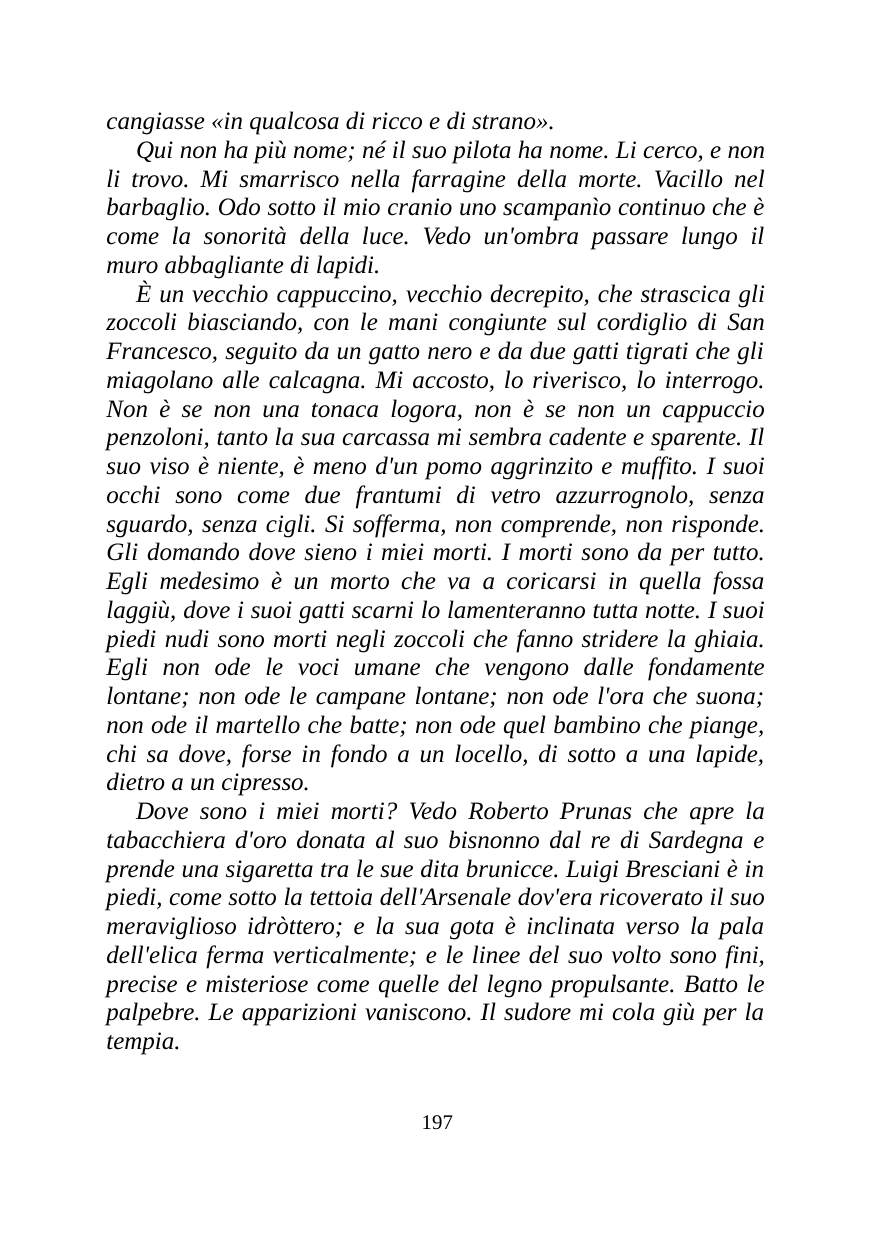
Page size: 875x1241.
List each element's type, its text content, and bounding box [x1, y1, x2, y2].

text Dove sono i miei morti? Vedo Roberto Prunas che apre la tabacchiera d'oro donata al suo bisnonno dal re di Sardegna e prende una sigaretta tra le sue dita brunicce. Luigi Bresciani è in piedi, come sotto la tettoia dell'Arsenale dov'era ricoverato il suo meraviglioso idròttero; e la sua gota è inclinata verso la pala dell'elica ferma verticalmente; e le linee del suo volto sono fini, precise e misteriose come quelle del legno propulsante. Batto le palpebre. Le apparizioni vaniscono. Il sudore mi cola giù per la tempia. [106, 796, 768, 1055]
text cangiasse «in qualcosa di ricco e di strano». [106, 106, 768, 135]
text È un vecchio cappuccino, vecchio decrepito, che strascica gli zoccoli biasciando, con le mani congiunte sul cordiglio di San Francesco, seguito da un gatto nero e da due gatti tigrati che gli miagolano alle calcagna. Mi accosto, lo riverisco, lo interrogo. Non è se non una tonaca logora, non è se non un cappuccio penzoloni, tanto la sua carcassa mi sembra cadente e sparente. Il suo viso è niente, è meno d'un pomo aggrinzito e muffito. I suoi occhi sono come due frantumi di vetro azzurrognolo, senza sguardo, senza cigli. Si sofferma, non comprende, non risponde. Gli domando dove sieno i miei morti. I morti sono da per tutto. Egli medesimo è un morto che va a coricarsi in quella fossa laggiù, dove i suoi gatti scarni lo lamenteranno tutta notte. I suoi piedi nudi sono morti negli zoccoli che fanno stridere la ghiaia. Egli non ode le voci umane che vengono dalle fondamente lontane; non ode le campane lontane; non ode l'ora che suona; non ode il martello che batte; non ode quel bambino che piange, chi sa dove, forse in fondo a un locello, di sotto a una lapide, dietro a un cipresso. [106, 279, 768, 796]
text Qui non ha più nome; né il suo pilota ha nome. Li cerco, e non li trovo. Mi smarrisco nella farragine della morte. Vacillo nel barbaglio. Odo sotto il mio cranio uno scampanìo continuo che è come la sonorità della luce. Vedo un'ombra passare lungo il muro abbagliante di lapidi. [106, 135, 768, 279]
